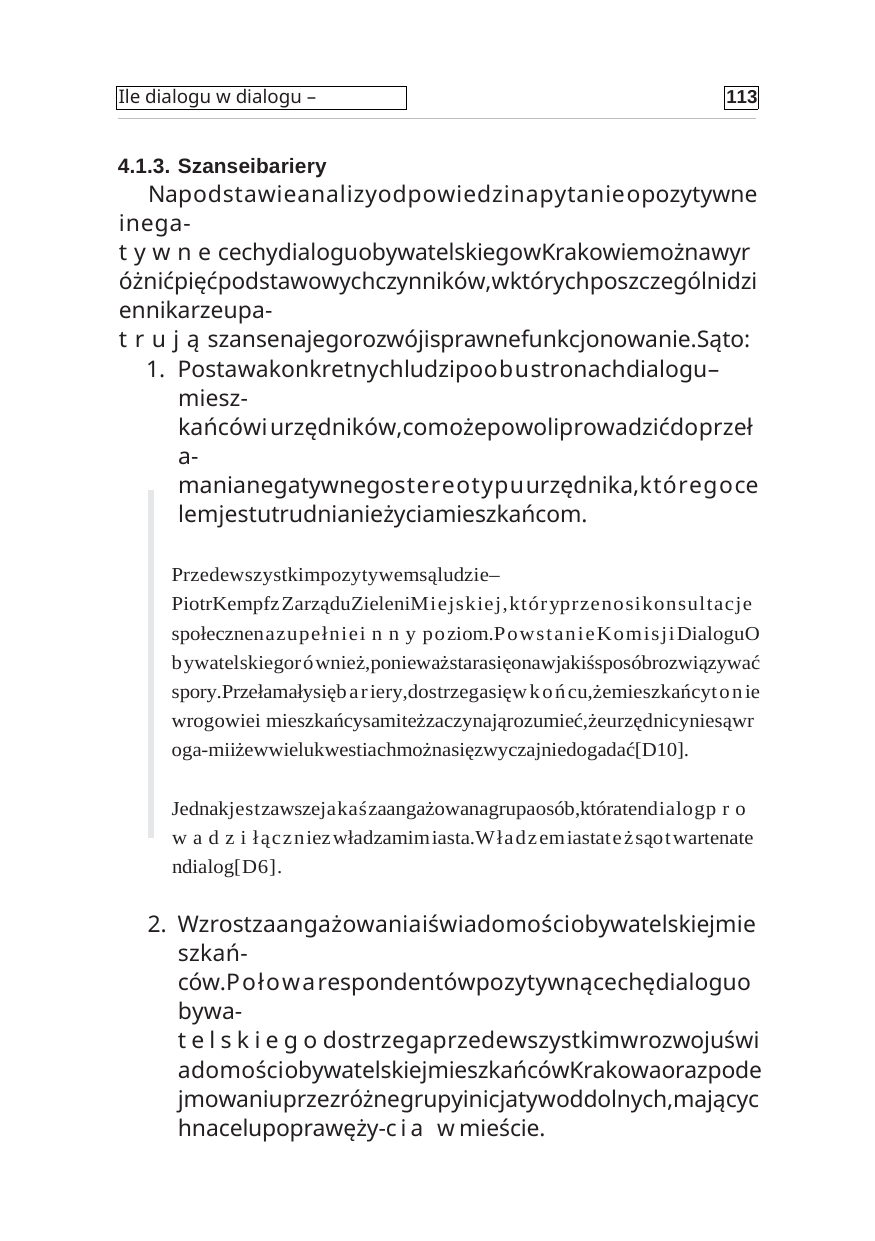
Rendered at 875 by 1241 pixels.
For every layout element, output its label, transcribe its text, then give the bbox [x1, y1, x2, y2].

text Przedewszystkimpozytywemsąludzie–PiotrKempfzZarząduZieleniMiejskiej,któryprzenosikonsultacjespołecznenazupełnieinnypoziom.PowstanieKomisjiDialoguObywatelskiegorównież,ponieważstarasięonawjakiśsposóbrozwiązywaćspory.Przełamałysiębariery,dostrzegasięwkońcu,żemieszkańcytoniewrogowieimieszkańcysamiteżzaczynająrozumieć,żeurzędnicyniesąwroga-miiżewwielukwestiachmożnasięzwyczajniedogadać[D10]. [171, 563, 761, 761]
text Napodstawieanalizyodpowiedzinapytanieopozytywneinega-tywnecechydialoguobywatelskiegowKrakowiemożnawyróżnićpięćpodstawowychczynników,wktórychposzczególnidziennikarzeupa-trująszansenajegorozwójisprawnefunkcjonowanie.Sąto: [119, 179, 762, 354]
list Wzrostzaangażowaniaiświadomościobywatelskiejmieszkań-ców.Połowarespondentówpozytywnącechędialoguobywa-telskiegodostrzegaprzedewszystkimwrozwojuświadomościobywatelskiejmieszkańcówKrakowaorazpodejmowaniuprzezróżnegrupyinicjatywoddolnych,mającychnacelupoprawęży-cia wmieście. [147, 909, 762, 1142]
list Szanseibariery [118, 153, 772, 177]
list Postawakonkretnychludzipoobustronachdialogu–miesz-kańcówiurzędników,comożepowoliprowadzićdoprzeła-manianegatywnegostereotypuurzędnika,któregocelemjestutrudnianieżyciamieszkańcom. [146, 354, 762, 529]
text Jednakjestzawszejakaśzaangażowanagrupaosób,któratendialogprowadziłączniezwładzamimiasta.Władzemiastateżsąotwartenatendialog[D6]. [171, 797, 756, 878]
